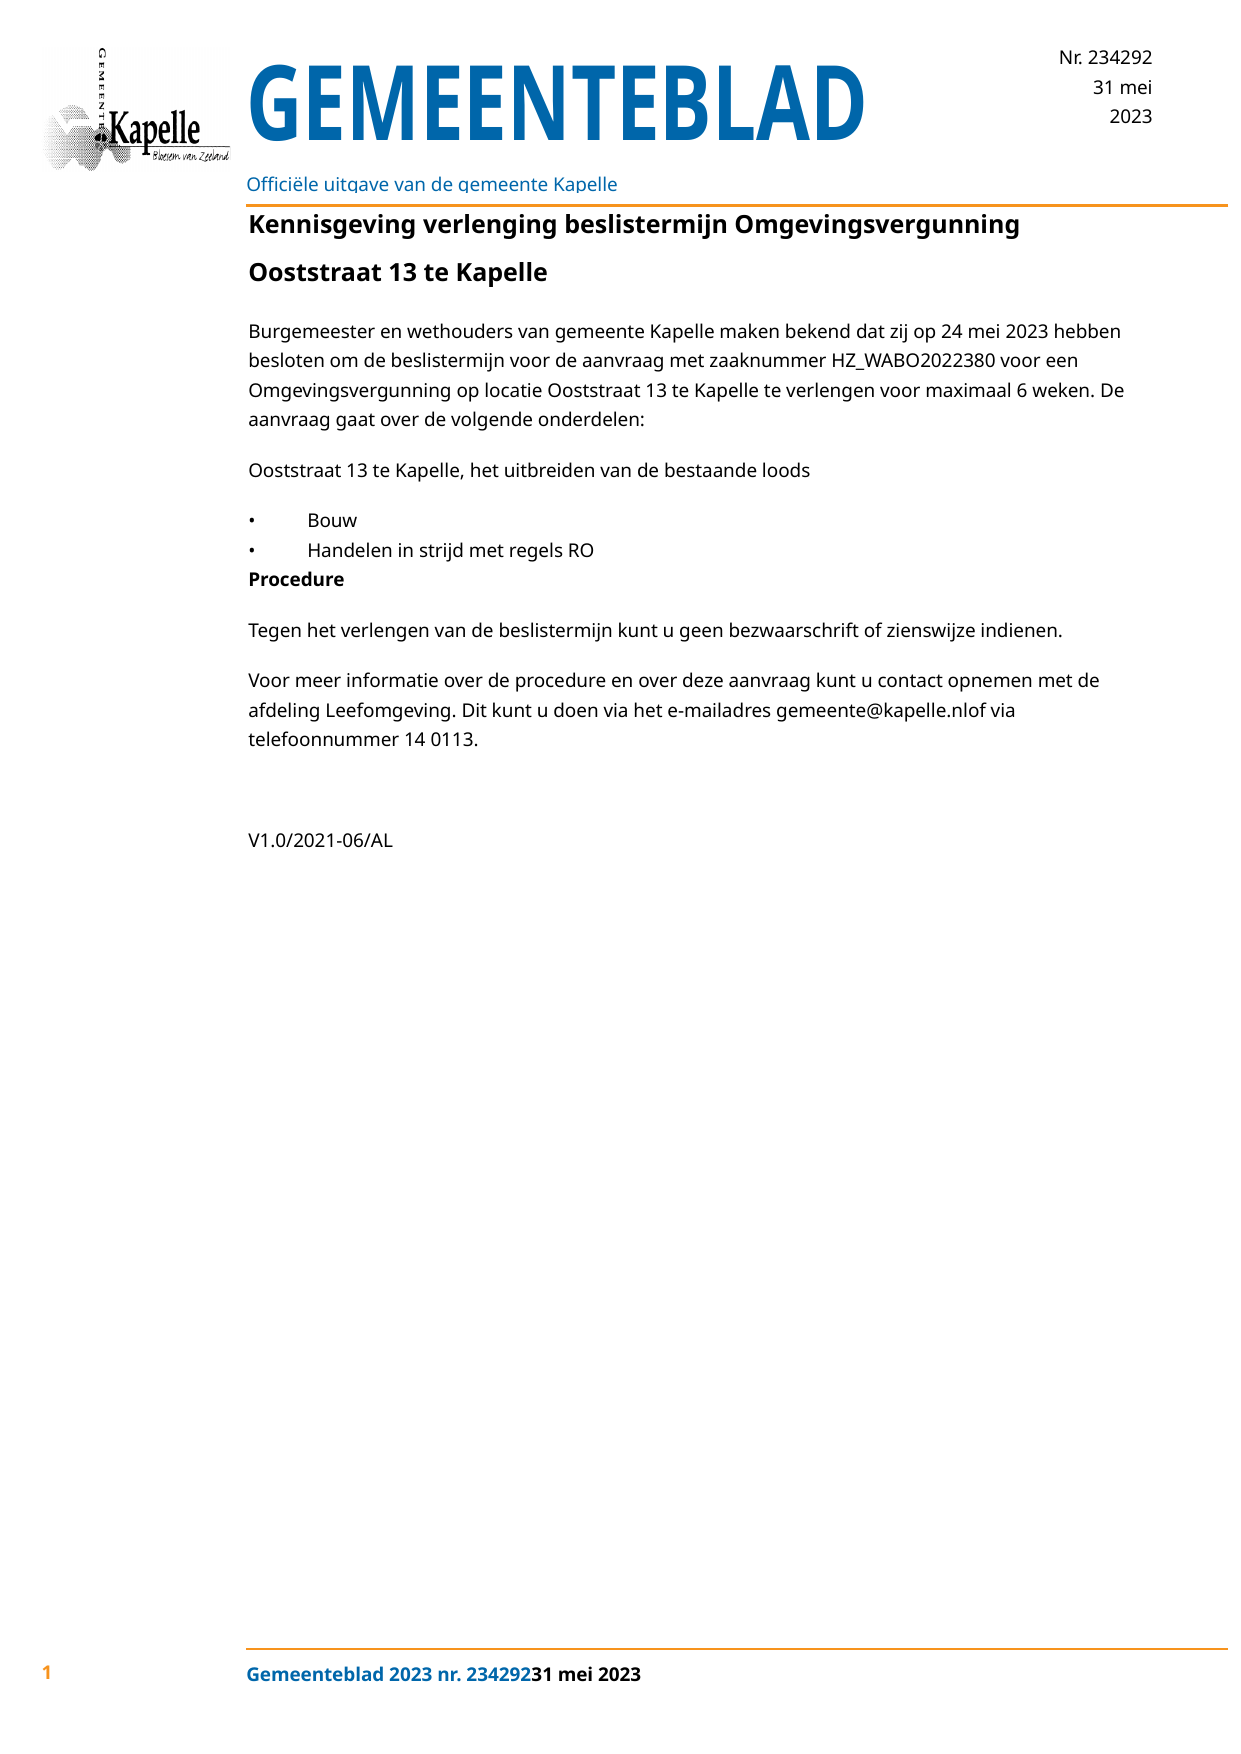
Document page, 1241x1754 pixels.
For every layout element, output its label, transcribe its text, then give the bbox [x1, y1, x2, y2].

list Handelen in strijd met regels RO [248, 537, 1152, 563]
text Voor meer informatie over de procedure en over deze aanvraag kunt u contact opnemen met de afdeling Leefomgeving. Dit kunt u doen via het e-mailadres gemeente@kapelle.nlof via telefoonnummer 14 0113. [248, 667, 1152, 752]
text Burgemeester en wethouders van gemeente Kapelle maken bekend dat zij op 24 mei 2023 hebben besloten om de beslistermijn voor de aanvraag met zaaknummer HZ_WABO2022380 voor een Omgevingsvergunning op locatie Ooststraat 13 te Kapelle te verlengen voor maximaal 6 weken. De aanvraag gaat over de volgende onderdelen: [248, 318, 1152, 432]
text Kennisgeving verlenging beslistermijn Omgevingsvergunning Ooststraat 13 te Kapelle [248, 207, 1152, 288]
picture [41, 47, 231, 172]
text V1.0/2021-06/AL [248, 827, 1152, 853]
text Procedure [248, 567, 1152, 592]
text Tegen het verlengen van de beslistermijn kunt u geen bezwaarschrift of zienswijze indienen. [248, 617, 1152, 643]
list Bouw [248, 507, 1152, 533]
text Ooststraat 13 te Kapelle, het uitbreiden van de bestaande loods [248, 457, 1152, 483]
